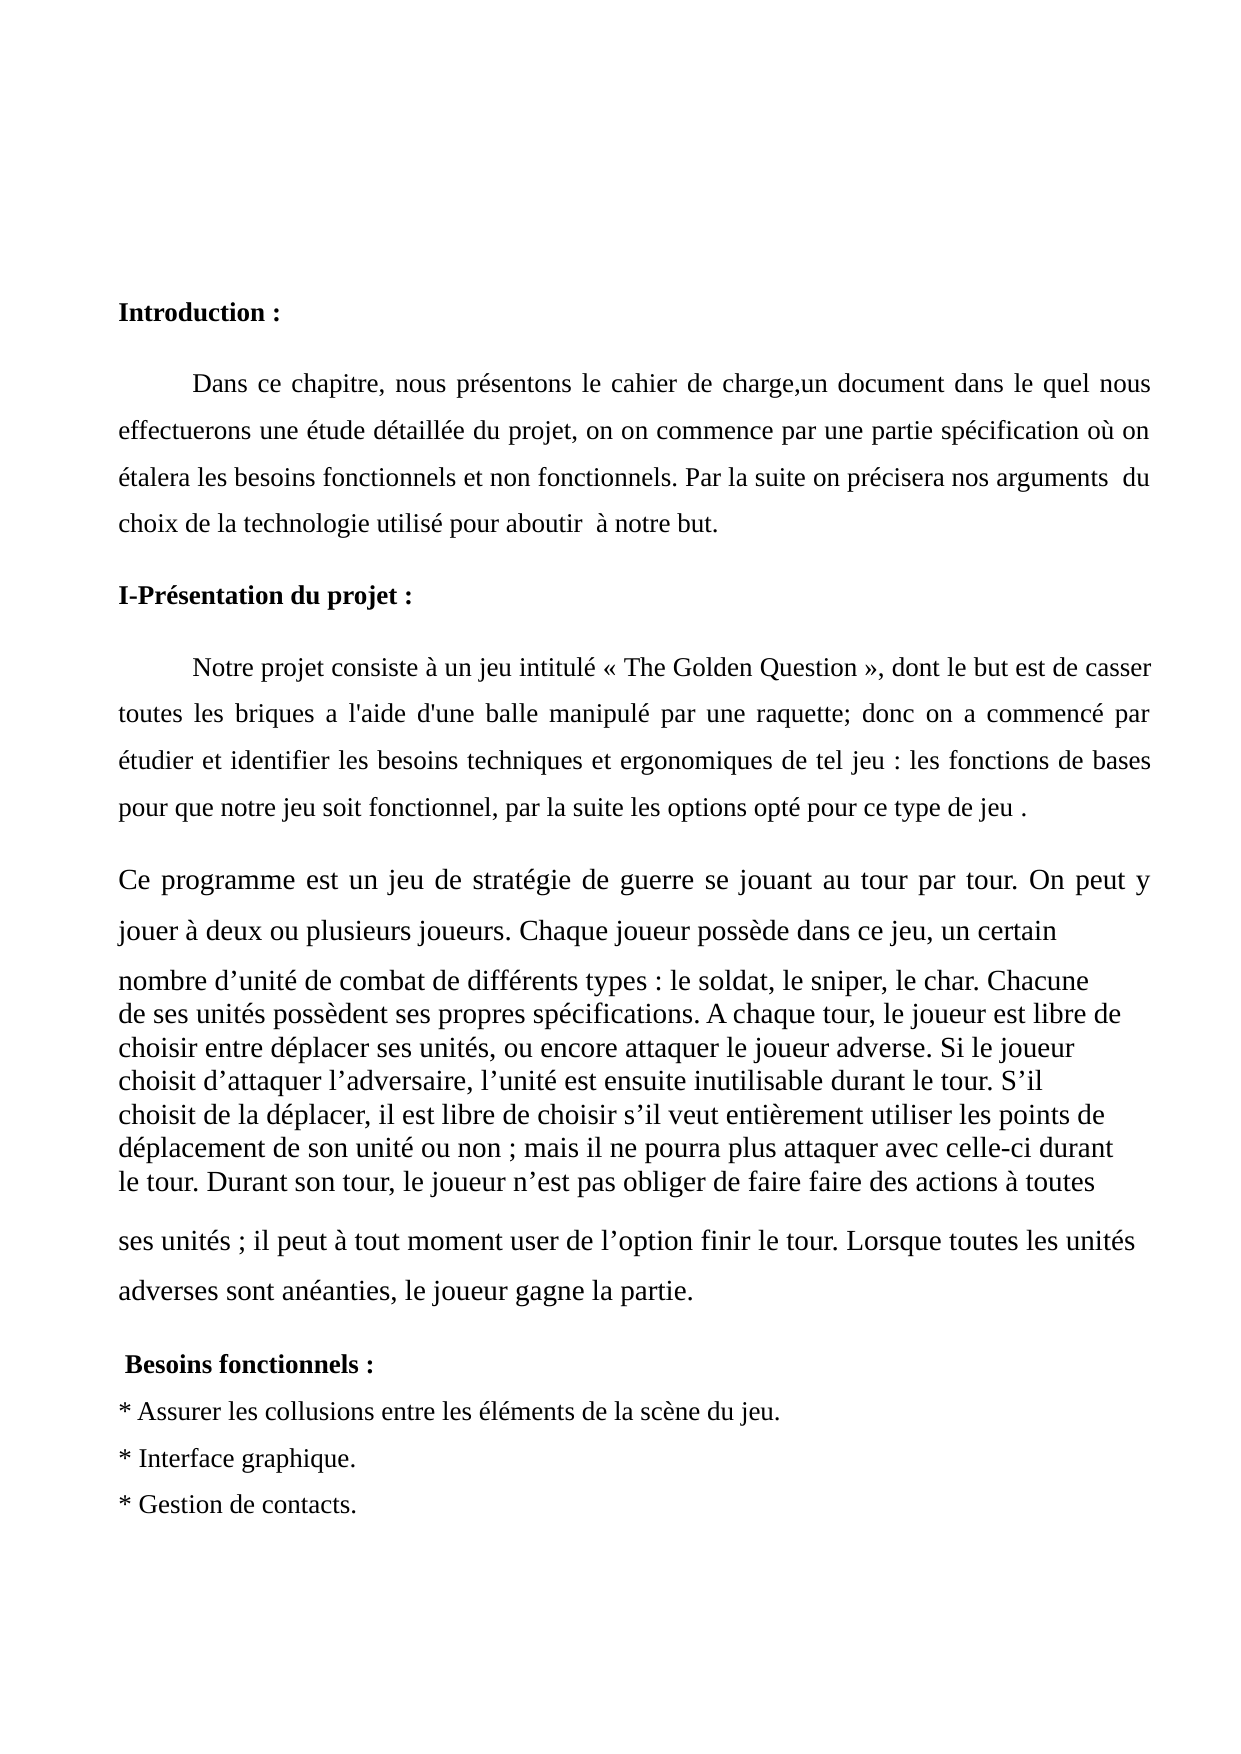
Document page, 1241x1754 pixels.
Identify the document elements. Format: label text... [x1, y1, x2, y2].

text Ce programme est un jeu de stratégie de guerre se jouant au tour par tour. On peut y jouer à deux ou plusieurs joueurs. Chaque joueur possède dans ce jeu, un certain [118, 862, 1152, 946]
text Introduction : [118, 296, 1152, 327]
text choisit d’attaquer l’adversaire, l’unité est ensuite inutilisable durant le tour. S’il choisit de la déplacer, il est libre de choisir s’il veut entièrement utiliser les points de [118, 1063, 1122, 1131]
text Besoins fonctionnels : * Assurer les collusions entre les éléments de la scène du jeu. * Interface graphique. * Gestion de contacts. [118, 1348, 1152, 1519]
text ses unités ; il peut à tout moment user de l’option finir le tour. Lorsque toutes les unités adverses sont anéanties, le joueur gagne la partie. [118, 1223, 1152, 1307]
text déplacement de son unité ou non ; mais il ne pourra plus attaquer avec celle-ci durant [118, 1131, 1122, 1164]
text Dans ce chapitre, nous présentons le cahier de charge,un document dans le quel nous effectuerons une étude détaillée du projet, on on commence par une partie spécification où on étalera les besoins fonctionnels et non fonctionnels. Par la suite on précisera nos arguments du choix de la technologie utilisé pour aboutir à notre but. [118, 367, 1152, 538]
text Notre projet consiste à un jeu intitulé « The Golden Question », dont le but est de casser toutes les briques a l'aide d'une balle manipulé par une raquette; donc on a commencé par étudier et identifier les besoins techniques et ergonomiques de tel jeu : les fonctions de bases pour que notre jeu soit fonctionnel, par la suite les options opté pour ce type de jeu . [118, 651, 1152, 822]
text le tour. Durant son tour, le joueur n’est pas obliger de faire faire des actions à toutes [118, 1164, 1122, 1198]
text choisir entre déplacer ses unités, ou encore attaquer le joueur adverse. Si le joueur [118, 1030, 1122, 1063]
text I-Présentation du projet : [118, 579, 1152, 610]
text nombre d’unité de combat de différents types : le soldat, le sniper, le char. Chacune de ses unités possèdent ses propres spécifications. A chaque tour, le joueur est libre de [118, 963, 1122, 1030]
